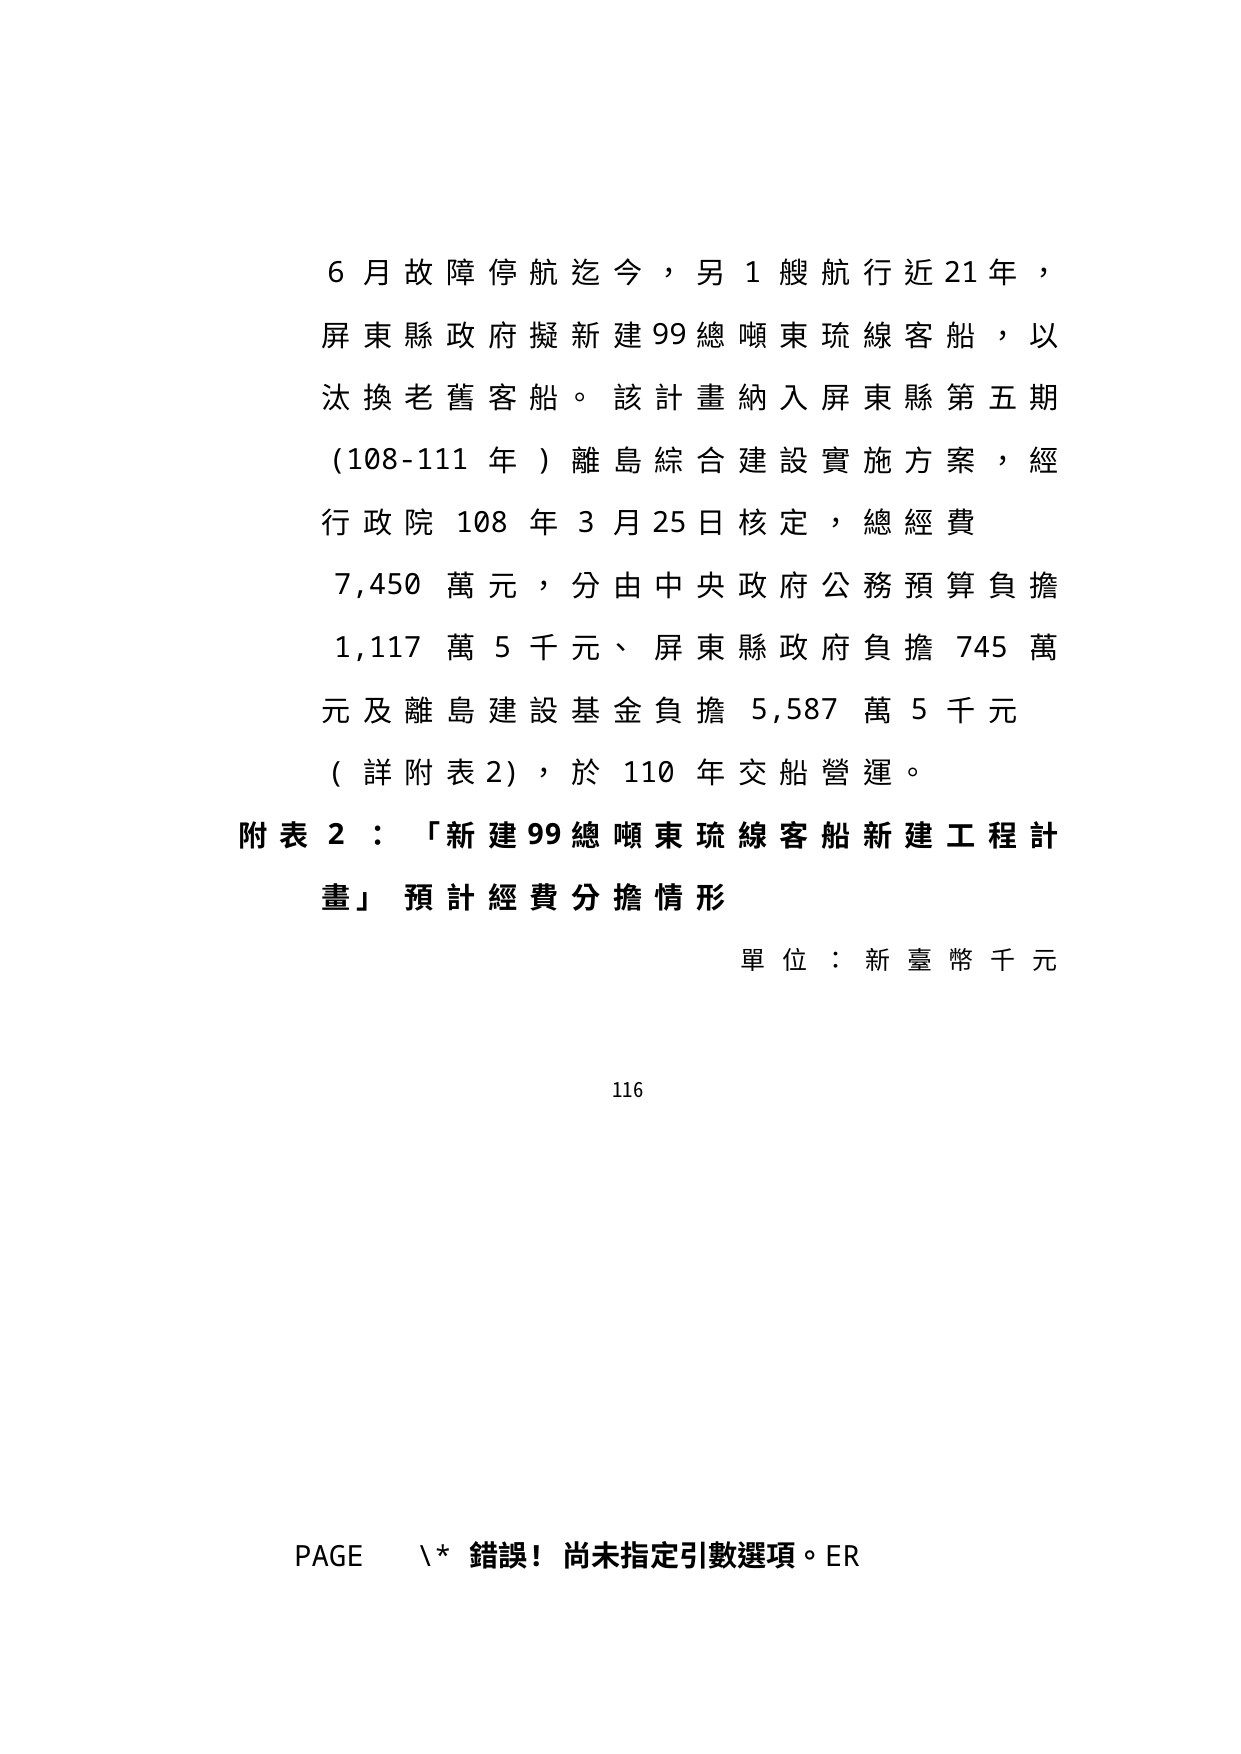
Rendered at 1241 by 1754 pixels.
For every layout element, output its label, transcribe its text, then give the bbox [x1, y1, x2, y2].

text 單位：新臺幣千元 [248, 917, 1065, 979]
text 6月故障停航迄今，另1艘航行近21年，屏東縣政府擬新建99總噸東琉線客船，以汰換老舊客船。該計畫納入屏東縣第五期(108-111年)離島綜合建設實施方案，經行政院108年3月25日核定，總經費7,450萬元，分由中央政府公務預算負擔1,117萬5千元、屏東縣政府負擔745萬元及離島建設基金負擔5,587萬5千元(詳附表2)，於110年交船營運。 [278, 229, 1065, 792]
text 附表2：「新建99總噸東琉線客船新建工程計畫」預計經費分擔情形 [191, 792, 1074, 917]
